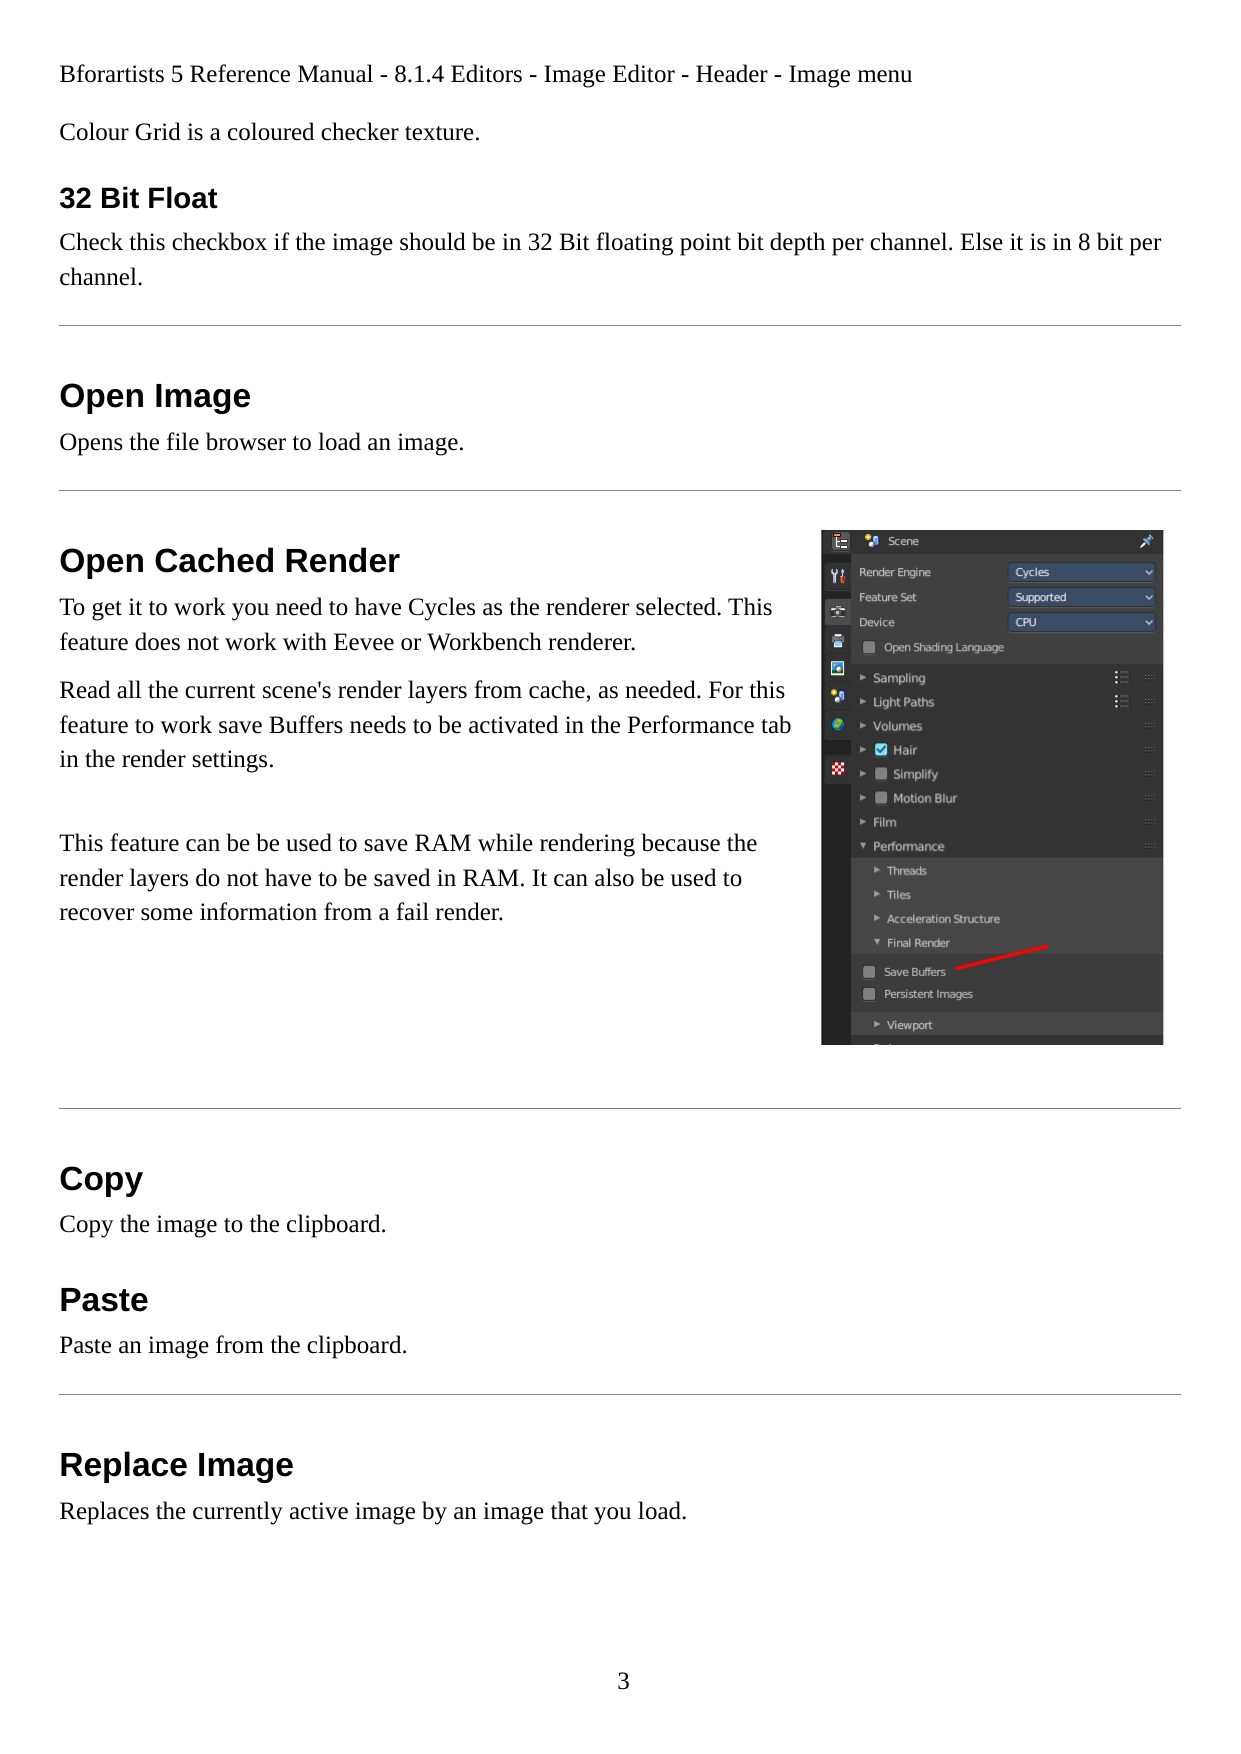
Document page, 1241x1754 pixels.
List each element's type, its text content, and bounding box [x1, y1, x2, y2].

text Copy the image to the clipboard. [59, 1209, 1181, 1238]
subtitle 32 Bit Float [59, 181, 1181, 215]
text This feature can be be used to save RAM while rendering because the render layers do not have to be saved in RAM. It can also be used to recover some information from a fail render. [59, 794, 821, 926]
text Read all the current scene's render layers from cache, as needed. For this feature to work save Buffers needs to be activated in the Performance tab in the render settings. [59, 676, 821, 773]
text To get it to work you need to have Cycles as the renderer selected. This feature does not work with Eevee or Workbench renderer. [59, 592, 821, 655]
subtitle Replace Image [59, 1444, 1181, 1483]
subtitle [1164, 541, 1181, 579]
text Paste an image from the clipboard. [59, 1331, 1181, 1359]
subtitle Open Cached Render [59, 541, 821, 579]
text Colour Grid is a coloured checker texture. [59, 117, 1181, 146]
text Replaces the currently active image by an image that you load. [59, 1496, 1181, 1524]
text Check this checkbox if the image should be in 32 Bit floating point bit depth per channel. Else it is in 8 bit per channel. [59, 227, 1181, 290]
picture [821, 530, 1164, 1045]
subtitle Paste [59, 1279, 1181, 1318]
subtitle Copy [59, 1158, 1181, 1197]
text Opens the file browser to load an image. [59, 427, 1181, 456]
subtitle Open Image [59, 376, 1181, 414]
